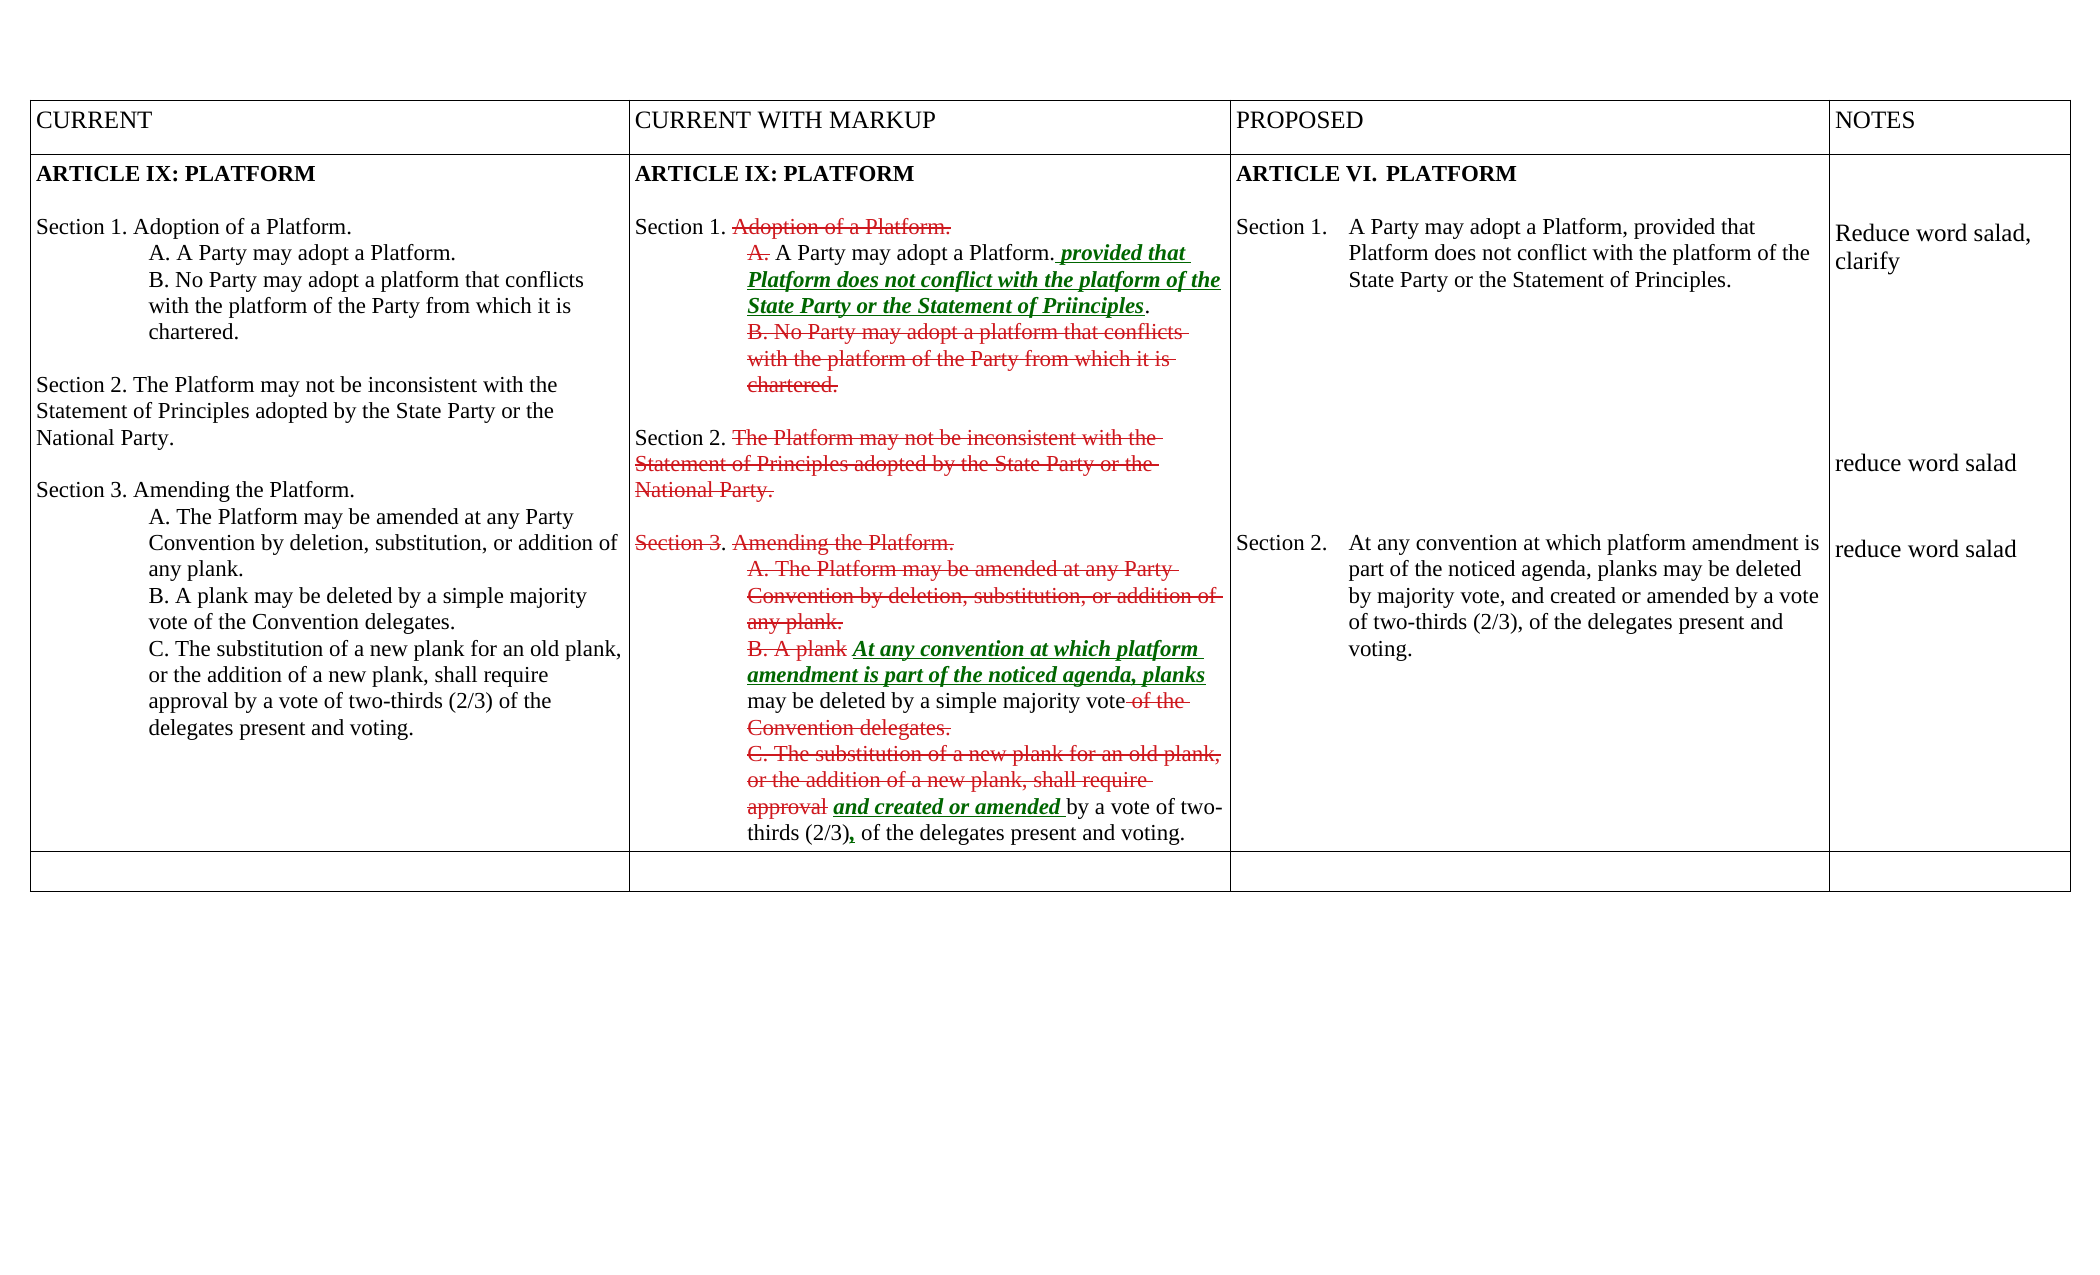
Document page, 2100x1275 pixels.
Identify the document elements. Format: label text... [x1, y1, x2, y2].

table_cell [1830, 852, 2070, 891]
table_cell ARTICLE IX: PLATFORM Section 1. Adoption of a Platform. A. A Party may adopt a Platform. B. No Party may adopt a platform that conflicts with the platform of the Party from which it is chartered. Section 2. The Platform may not be inconsistent with the Statement of Principles adopted by the State Party or the National Party. Section 3. Amending the Platform. A. The Platform may be amended at any Party Convention by deletion, substitution, or addition of any plank. B. A plank may be deleted by a simple majority vote of the Convention delegates. C. The substitution of a new plank for an old plank, or the addition of a new plank, shall require approval by a vote of two-thirds (2/3) of the delegates present and voting. [31, 155, 629, 851]
table_header CURRENT [31, 101, 629, 154]
table_cell [1231, 852, 1829, 891]
table_cell [31, 852, 629, 891]
table_header NOTES [1830, 101, 2070, 154]
table_cell ARTICLE IX: PLATFORM Section 1. Adoption of a Platform. A. A Party may adopt a Platform. provided that Platform does not conflict with the platform of the State Party or the Statement of Priinciples. B. No Party may adopt a platform that conflicts with the platform of the Party from which it is chartered. Section 2. The Platform may not be inconsistent with the Statement of Principles adopted by the State Party or the National Party. Section 3. Amending the Platform. A. The Platform may be amended at any Party Convention by deletion, substitution, or addition of any plank. B. A plank At any convention at which platform amendment is part of the noticed agenda, planks may be deleted by a simple majority vote of the Convention delegates. C. The substitution of a new plank for an old plank, or the addition of a new plank, shall require approval and created or amended by a vote of two-thirds (2/3), of the delegates present and voting. [630, 155, 1230, 851]
table_header CURRENT WITH MARKUP [630, 101, 1230, 154]
table_cell PLATFORM A Party may adopt a Platform, provided that Platform does not conflict with the platform of the State Party or the Statement of Principles. At any convention at which platform amendment is part of the noticed agenda, planks may be deleted by majority vote, and created or amended by a vote of two-thirds (2/3), of the delegates present and voting. [1231, 155, 1829, 851]
table_cell Reduce word salad, clarify reduce word salad reduce word salad [1830, 155, 2070, 851]
table_cell [630, 852, 1230, 891]
table_header PROPOSED [1231, 101, 1829, 154]
